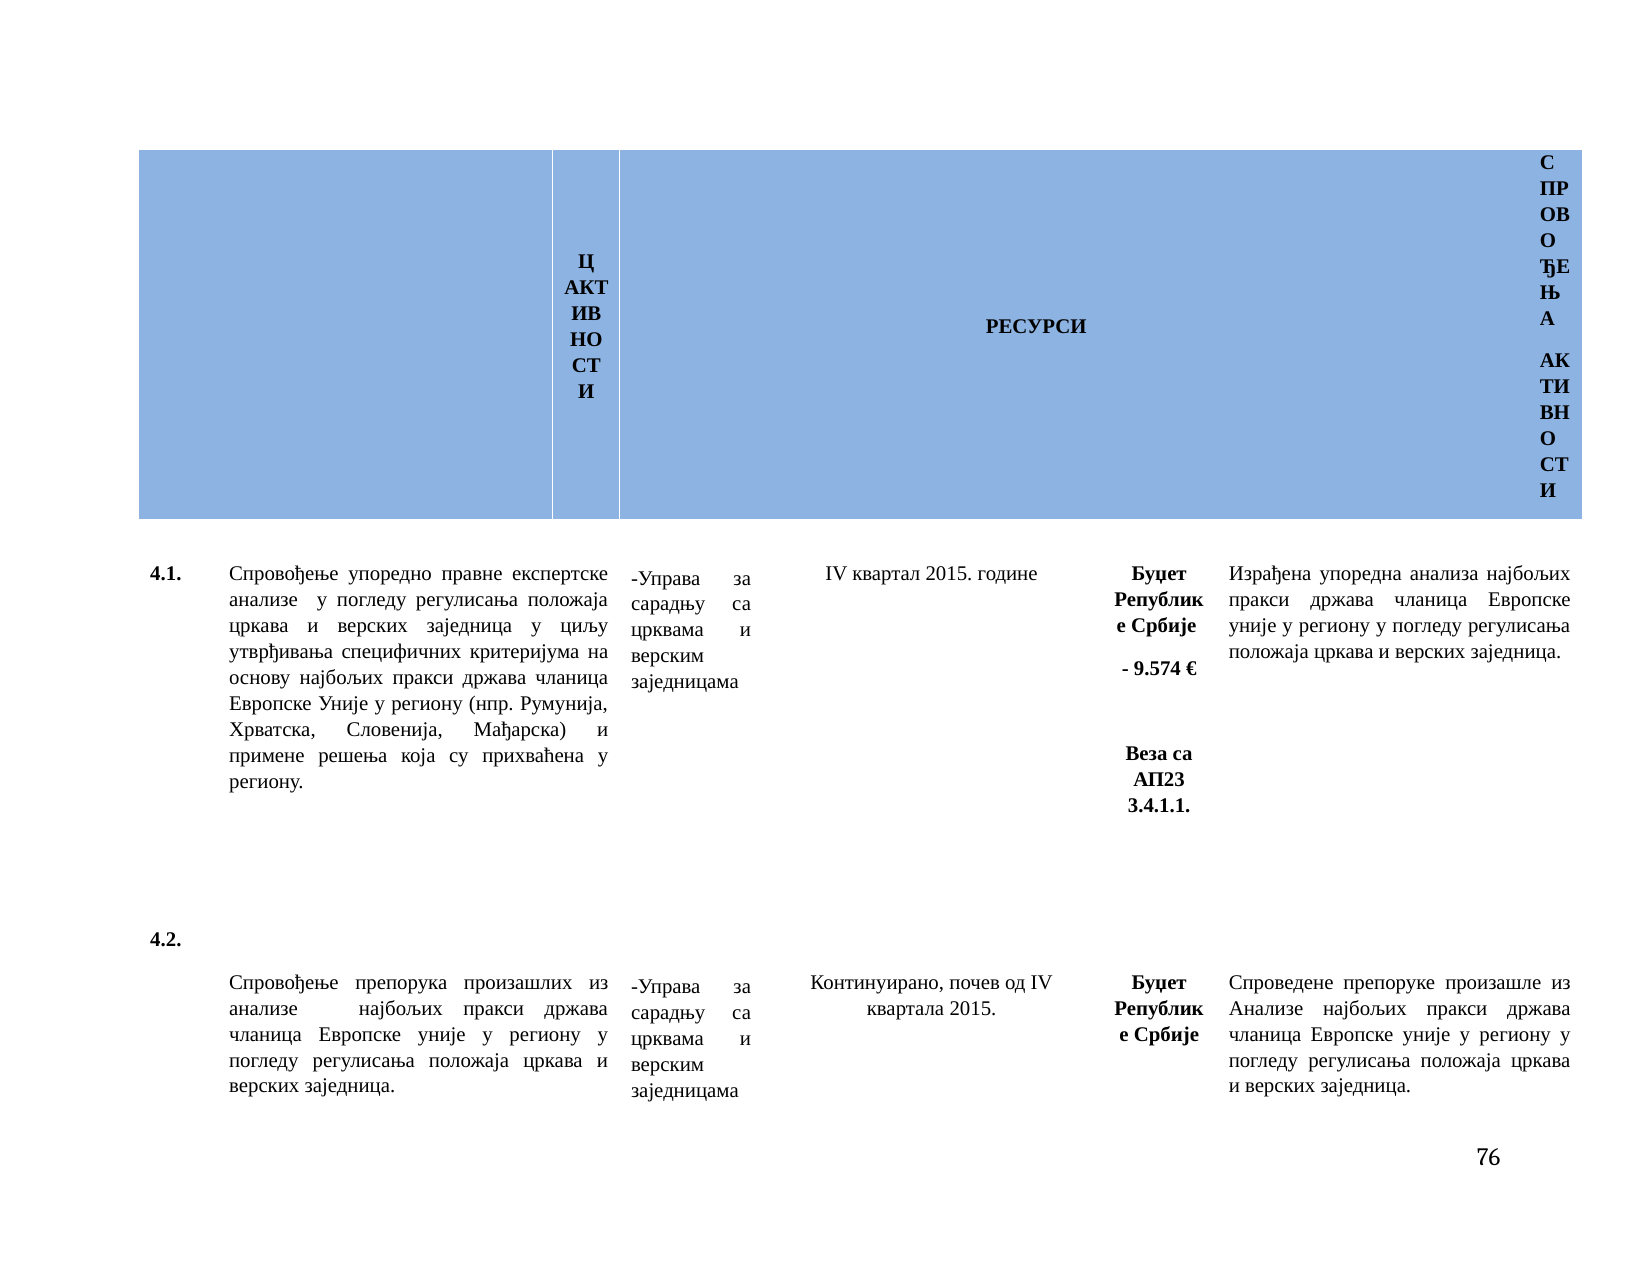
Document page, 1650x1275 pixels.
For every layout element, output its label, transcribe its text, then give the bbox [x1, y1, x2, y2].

table_cell Спровођење препорука произашлих из анализе најбољих пракси држава чланица Европске уније у региону у погледу регулисања положаја цркава и верских заједница. [218, 927, 619, 1125]
table_cell 4.1. [139, 519, 218, 927]
table_cell [620, 150, 971, 519]
table_cell СПРОВОЂЕЊА АКТИВНОСТИ [1528, 150, 1582, 519]
table_cell 4.2. [139, 927, 218, 1125]
table_cell Буџет Републике Србије [1101, 927, 1217, 1125]
table_cell IV квартал 2015. године [762, 519, 1101, 927]
table_cell Израђена упоредна анализа најбољих пракси држава чланица Европске уније у региону у погледу регулисања положаја цркава и верских заједница. [1217, 519, 1582, 927]
table_cell Спровођење упоредно правне експертске анализе у погледу регулисања положаја цркава и верских заједница у циљу утврђивања специфичних критеријума на основу најбољих пракси држава чланица Европске Уније у региону (нпр. Румунија, Хрватска, Словенија, Мађарска) и примене решења која су прихваћена у региону. [218, 519, 619, 927]
table_cell Буџет Републике Србије - 9.574 € Веза са АП23 3.4.1.1. [1101, 519, 1217, 927]
table_cell [139, 150, 552, 519]
table_cell Ц АКТИВНОСТИ [553, 150, 619, 519]
table_cell [1101, 150, 1528, 519]
table_cell РЕСУРСИ [971, 150, 1101, 519]
table_cell Спроведене препоруке произашле из Анализе најбољих пракси држава чланица Европске уније у региону у погледу регулисања положаја цркава и верских заједница. [1217, 927, 1582, 1125]
table_cell -Управа за сарадњу са црквама и верским заједницама [620, 519, 762, 927]
table_cell -Управа за сарадњу са црквама и верским заједницама [620, 927, 762, 1125]
table_cell Континуирано, почев од IV квартала 2015. [762, 927, 1101, 1125]
